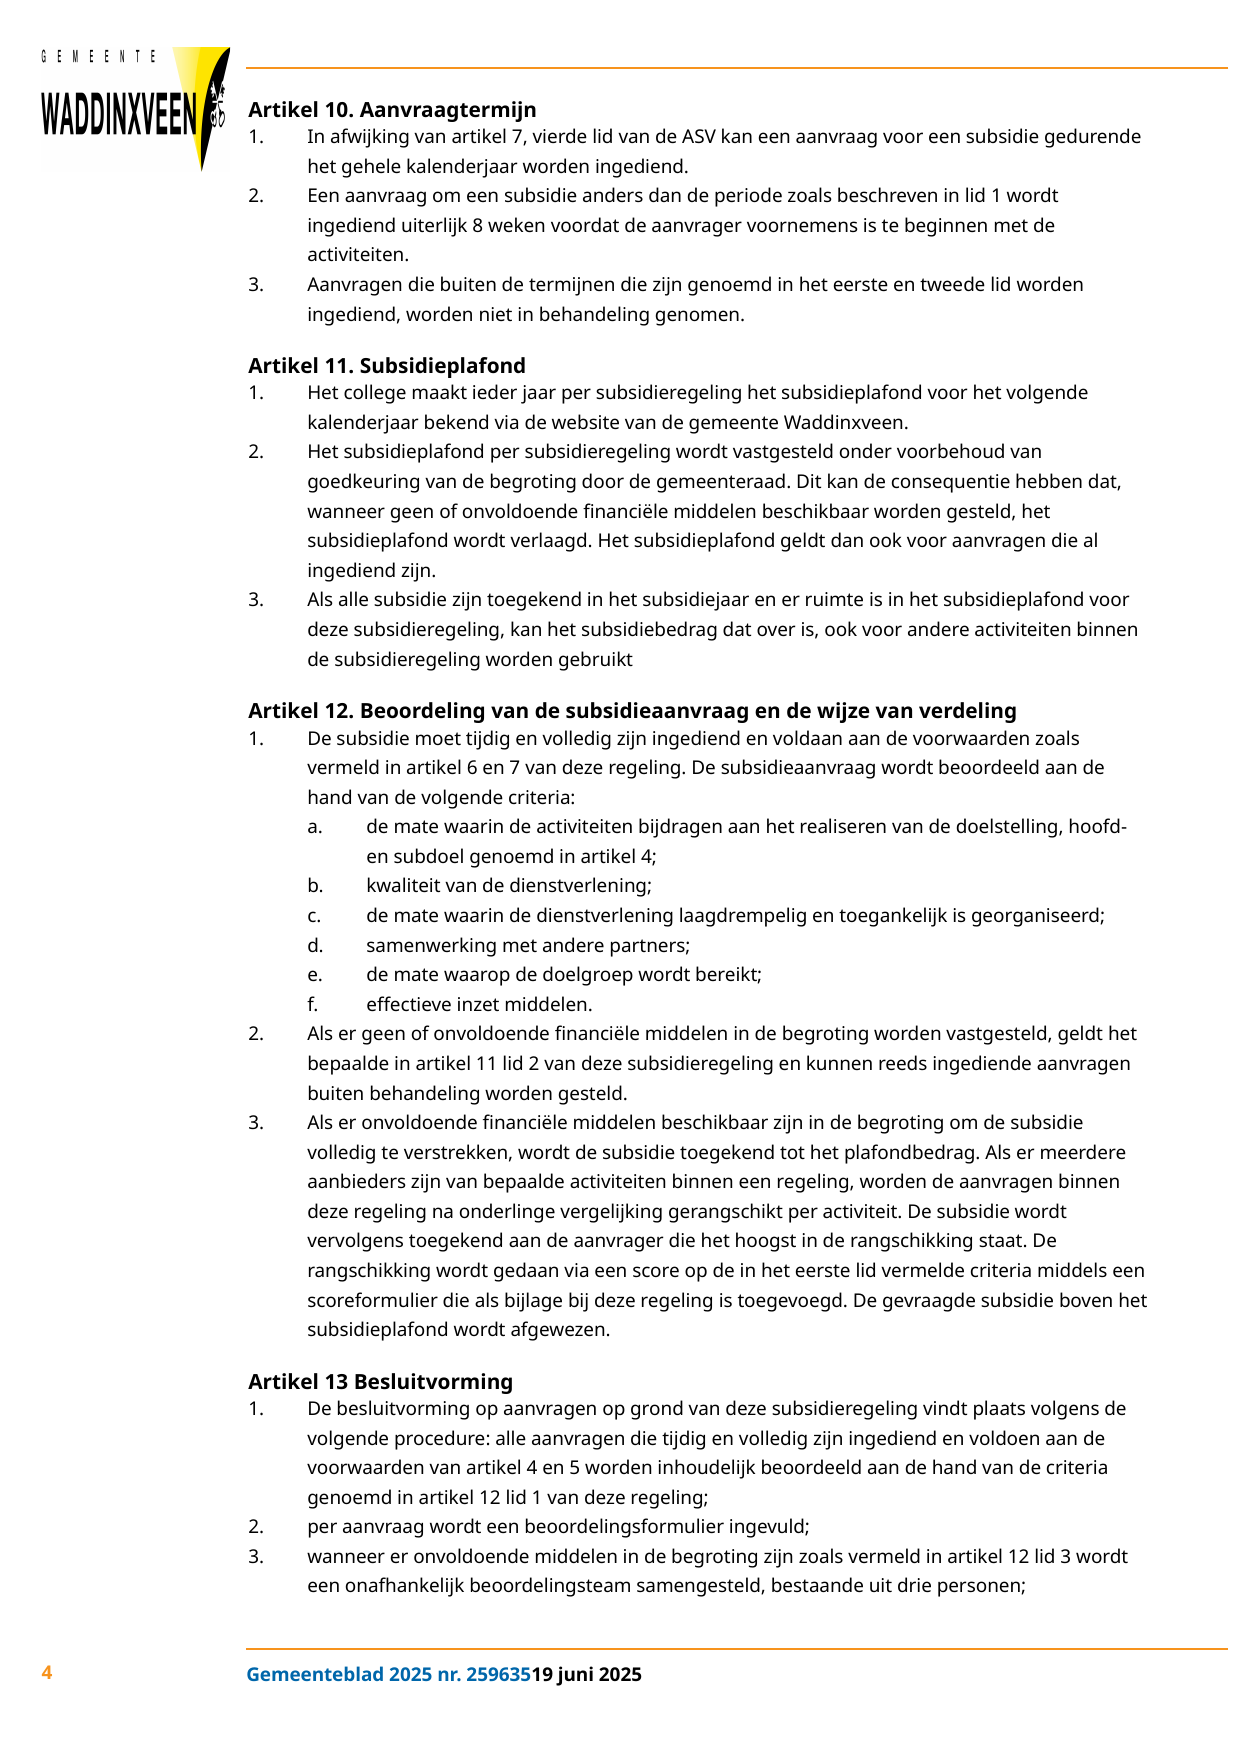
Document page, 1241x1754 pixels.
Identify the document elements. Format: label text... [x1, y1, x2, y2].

list Het subsidieplafond per subsidieregeling wordt vastgesteld onder voorbehoud van goedkeuring van de begroting door de gemeenteraad. Dit kan de consequentie hebben dat, wanneer geen of onvoldoende financiële middelen beschikbaar worden gesteld, het subsidieplafond wordt verlaagd. Het subsidieplafond geldt dan ook voor aanvragen die al ingediend zijn. [248, 439, 1152, 583]
list De subsidie moet tijdig en volledig zijn ingediend en voldaan aan de voorwaarden zoals vermeld in artikel 6 en 7 van deze regeling. De subsidieaanvraag wordt beoordeeld aan de hand van de volgende criteria: [248, 725, 1152, 809]
text Artikel 12. Beoordeling van de subsidieaanvraag en de wijze van verdeling [248, 696, 1152, 725]
list Als er geen of onvoldoende financiële middelen in de begroting worden vastgesteld, geldt het bepaalde in artikel 11 lid 2 van deze subsidieregeling en kunnen reeds ingediende aanvragen buiten behandeling worden gesteld. [248, 1021, 1152, 1105]
list Een aanvraag om een subsidie anders dan de periode zoals beschreven in lid 1 wordt ingediend uiterlijk 8 weken voordat de aanvrager voornemens is te beginnen met de activiteiten. [248, 182, 1152, 267]
list Aanvragen die buiten de termijnen die zijn genoemd in het eerste en tweede lid worden ingediend, worden niet in behandeling genomen. [248, 271, 1152, 326]
list de mate waarin de activiteiten bijdragen aan het realiseren van de doelstelling, hoofd- en subdoel genoemd in artikel 4; [307, 813, 1152, 869]
text Artikel 11. Subsidieplafond [248, 351, 1152, 379]
list kwaliteit van de dienstverlening; [307, 873, 1152, 898]
text Artikel 10. Aanvraagtermijn [248, 95, 1152, 123]
list de mate waarop de doelgroep wordt bereikt; [307, 961, 1152, 987]
list per aanvraag wordt een beoordelingsformulier ingevuld; [248, 1513, 1152, 1539]
list De besluitvorming op aanvragen op grond van deze subsidieregeling vindt plaats volgens de volgende procedure: alle aanvragen die tijdig en volledig zijn ingediend en voldoen aan de voorwaarden van artikel 4 en 5 worden inhoudelijk beoordeeld aan de hand van de criteria genoemd in artikel 12 lid 1 van deze regeling; [248, 1395, 1152, 1510]
list samenwerking met andere partners; [307, 932, 1152, 957]
list de mate waarin de dienstverlening laagdrempelig en toegankelijk is georganiseerd; [307, 902, 1152, 928]
list Als alle subsidie zijn toegekend in het subsidiejaar en er ruimte is in het subsidieplafond voor deze subsidieregeling, kan het subsidiebedrag dat over is, ook voor andere activiteiten binnen de subsidieregeling worden gebruikt [248, 587, 1152, 672]
text Artikel 13 Besluitvorming [248, 1367, 1152, 1395]
list effectieve inzet middelen. [307, 991, 1152, 1017]
list Het college maakt ieder jaar per subsidieregeling het subsidieplafond voor het volgende kalenderjaar bekend via de website van de gemeente Waddinxveen. [248, 379, 1152, 435]
list In afwijking van artikel 7, vierde lid van de ASV kan een aanvraag voor een subsidie gedurende het gehele kalenderjaar worden ingediend. [248, 123, 1152, 178]
picture [41, 47, 231, 172]
list wanneer er onvoldoende middelen in de begroting zijn zoals vermeld in artikel 12 lid 3 wordt een onafhankelijk beoordelingsteam samengesteld, bestaande uit drie personen; [248, 1543, 1152, 1598]
list Als er onvoldoende financiële middelen beschikbaar zijn in de begroting om de subsidie volledig te verstrekken, wordt de subsidie toegekend tot het plafondbedrag. Als er meerdere aanbieders zijn van bepaalde activiteiten binnen een regeling, worden de aanvragen binnen deze regeling na onderlinge vergelijking gerangschikt per activiteit. De subsidie wordt vervolgens toegekend aan de aanvrager die het hoogst in de rangschikking staat. De rangschikking wordt gedaan via een score op de in het eerste lid vermelde criteria middels een scoreformulier die als bijlage bij deze regeling is toegevoegd. De gevraagde subsidie boven het subsidieplafond wordt afgewezen. [248, 1109, 1152, 1342]
